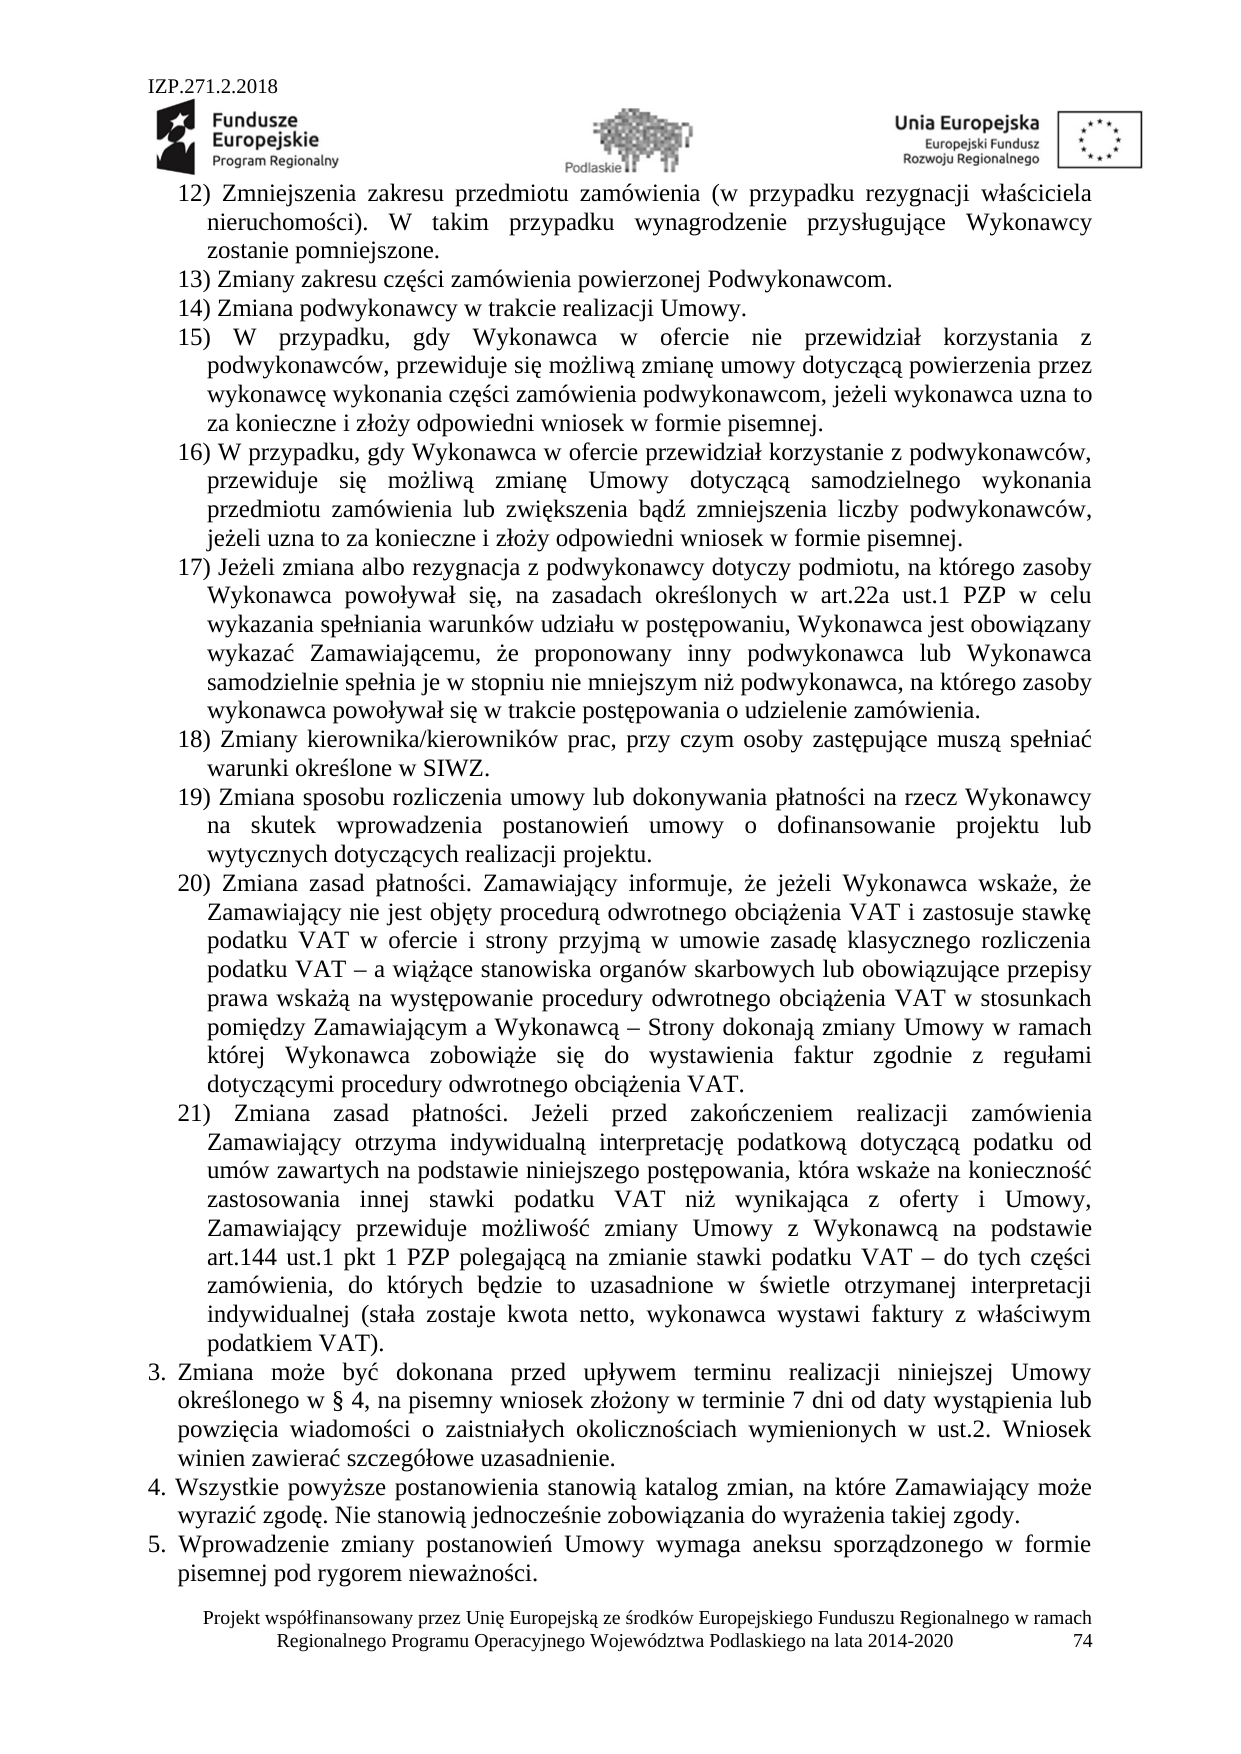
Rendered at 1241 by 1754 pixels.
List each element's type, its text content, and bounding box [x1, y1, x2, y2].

text 15) W przypadku, gdy Wykonawca w ofercie nie przewidział korzystania z podwykonawców, przewiduje się możliwą zmianę umowy dotyczącą powierzenia przez wykonawcę wykonania części zamówienia podwykonawcom, jeżeli wykonawca uzna to za konieczne i złoży odpowiedni wniosek w formie pisemnej. [177, 322, 1092, 437]
text 18) Zmiany kierownika/kierowników prac, przy czym osoby zastępujące muszą spełniać warunki określone w SIWZ. [177, 724, 1092, 782]
text 12) Zmniejszenia zakresu przedmiotu zamówienia (w przypadku rezygnacji właściciela nieruchomości). W takim przypadku wynagrodzenie przysługujące Wykonawcy zostanie pomniejszone. [177, 178, 1092, 264]
text 19) Zmiana sposobu rozliczenia umowy lub dokonywania płatności na rzecz Wykonawcy na skutek wprowadzenia postanowień umowy o dofinansowanie projektu lub wytycznych dotyczących realizacji projektu. [177, 782, 1092, 868]
text 13) Zmiany zakresu części zamówienia powierzonej Podwykonawcom. [177, 264, 1092, 293]
text 16) W przypadku, gdy Wykonawca w ofercie przewidział korzystanie z podwykonawców, przewiduje się możliwą zmianę Umowy dotyczącą samodzielnego wykonania przedmiotu zamówienia lub zwiększenia bądź zmniejszenia liczby podwykonawców, jeżeli uzna to za konieczne i złoży odpowiedni wniosek w formie pisemnej. [177, 437, 1092, 552]
text 14) Zmiana podwykonawcy w trakcie realizacji Umowy. [177, 293, 1092, 322]
text 21) Zmiana zasad płatności. Jeżeli przed zakończeniem realizacji zamówienia Zamawiający otrzyma indywidualną interpretację podatkową dotyczącą podatku od umów zawartych na podstawie niniejszego postępowania, która wskaże na konieczność zastosowania innej stawki podatku VAT niż wynikająca z oferty i Umowy, Zamawiający przewiduje możliwość zmiany Umowy z Wykonawcą na podstawie art.144 ust.1 pkt 1 PZP polegającą na zmianie stawki podatku VAT – do tych części zamówienia, do których będzie to uzasadnione w świetle otrzymanej interpretacji indywidualnej (stała zostaje kwota netto, wykonawca wystawi faktury z właściwym podatkiem VAT). [177, 1098, 1092, 1357]
text 20) Zmiana zasad płatności. Zamawiający informuje, że jeżeli Wykonawca wskaże, że Zamawiający nie jest objęty procedurą odwrotnego obciążenia VAT i zastosuje stawkę podatku VAT w ofercie i strony przyjmą w umowie zasadę klasycznego rozliczenia podatku VAT – a wiążące stanowiska organów skarbowych lub obowiązujące przepisy prawa wskażą na występowanie procedury odwrotnego obciążenia VAT w stosunkach pomiędzy Zamawiającym a Wykonawcą – Strony dokonają zmiany Umowy w ramach której Wykonawca zobowiąże się do wystawienia faktur zgodnie z regułami dotyczącymi procedury odwrotnego obciążenia VAT. [177, 868, 1092, 1098]
text 17) Jeżeli zmiana albo rezygnacja z podwykonawcy dotyczy podmiotu, na którego zasoby Wykonawca powoływał się, na zasadach określonych w art.22a ust.1 PZP w celu wykazania spełniania warunków udziału w postępowaniu, Wykonawca jest obowiązany wykazać Zamawiającemu, że proponowany inny podwykonawca lub Wykonawca samodzielnie spełnia je w stopniu nie mniejszym niż podwykonawca, na którego zasoby wykonawca powoływał się w trakcie postępowania o udzielenie zamówienia. [177, 552, 1092, 724]
text 3. Zmiana może być dokonana przed upływem terminu realizacji niniejszej Umowy określonego w § 4, na pisemny wniosek złożony w terminie 7 dni od daty wystąpienia lub powzięcia wiadomości o zaistniałych okolicznościach wymienionych w ust.2. Wniosek winien zawierać szczegółowe uzasadnienie. [148, 1357, 1092, 1472]
text 5. Wprowadzenie zmiany postanowień Umowy wymaga aneksu sporządzonego w formie pisemnej pod rygorem nieważności. [148, 1529, 1092, 1587]
text 4. Wszystkie powyższe postanowienia stanowią katalog zmian, na które Zamawiający może wyrazić zgodę. Nie stanowią jednocześnie zobowiązania do wyrażenia takiej zgody. [148, 1472, 1092, 1529]
